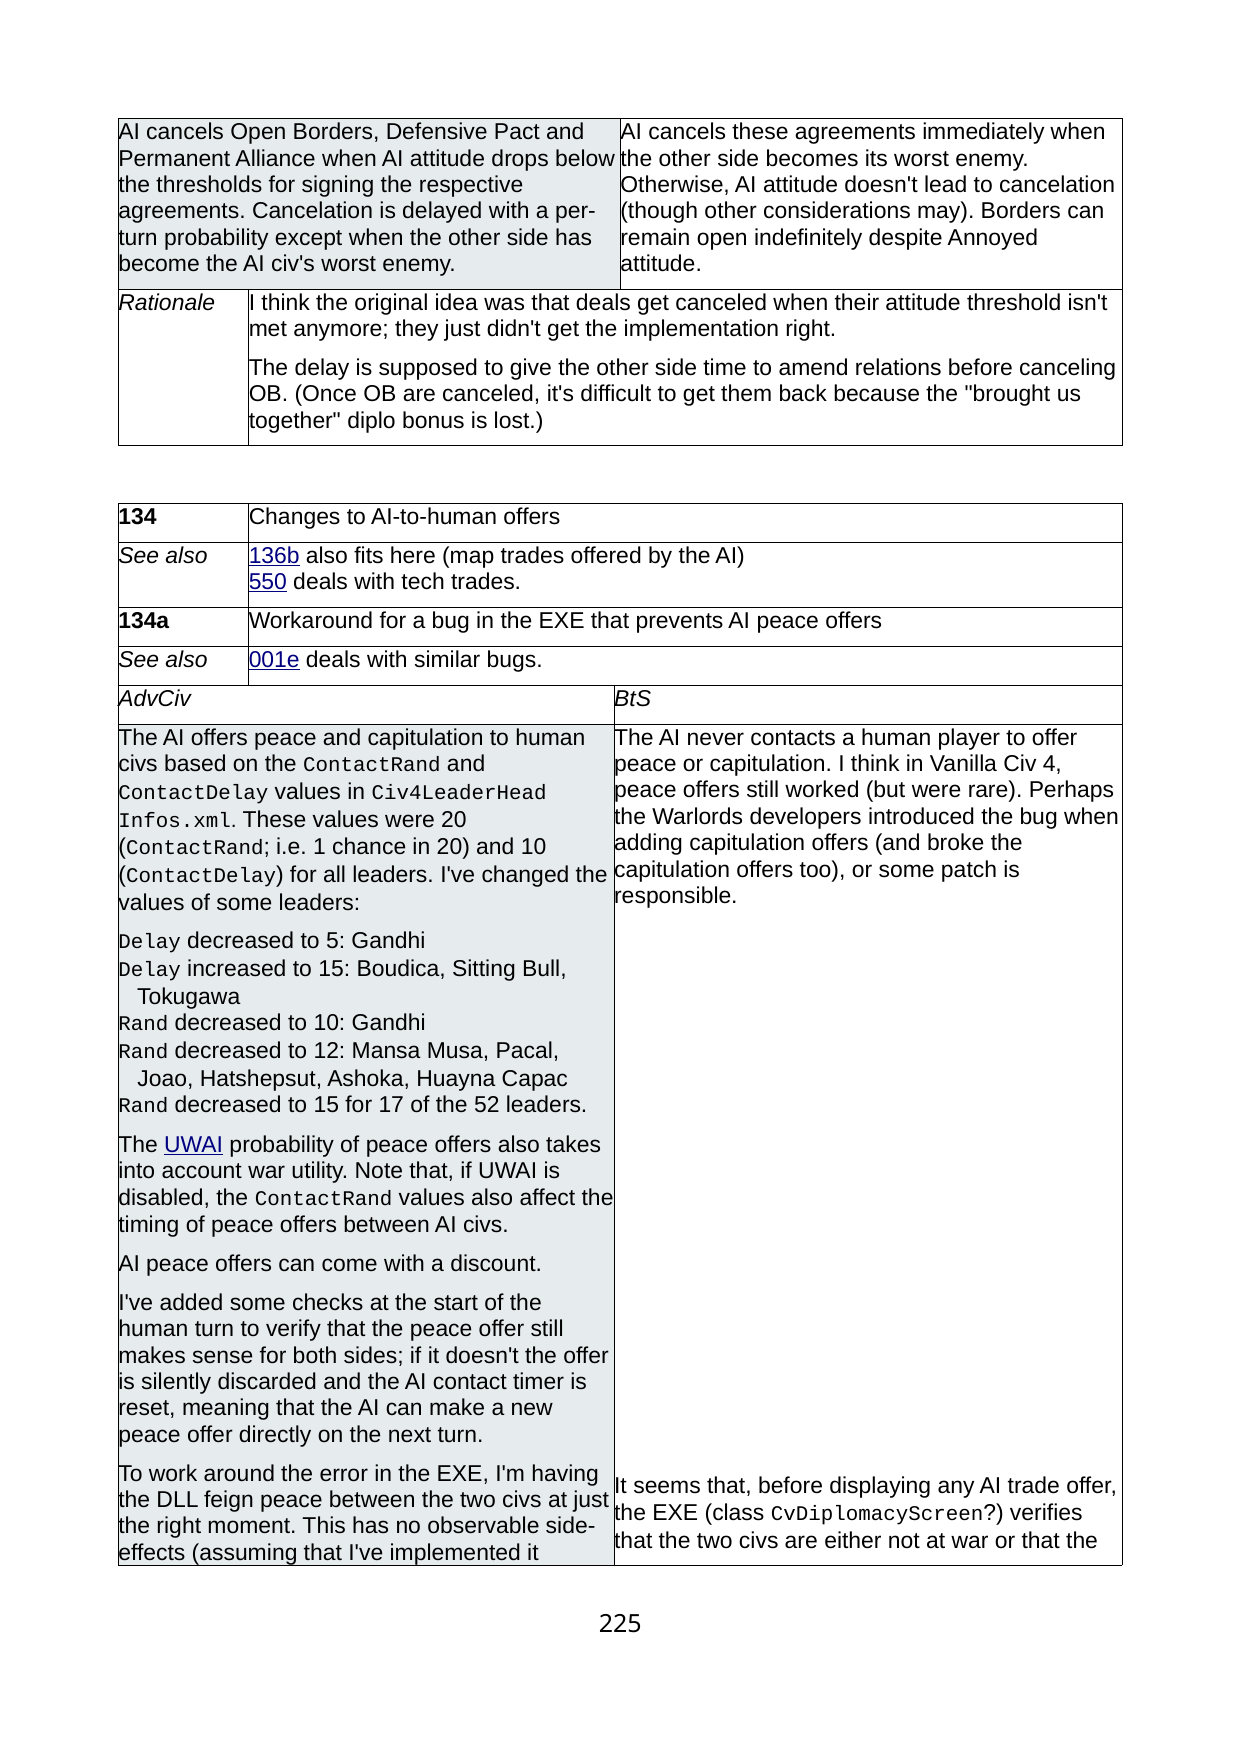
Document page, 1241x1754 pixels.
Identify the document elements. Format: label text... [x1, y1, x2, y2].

table_header 134 [119, 504, 248, 542]
table_header Changes to AI-to-human offers [249, 504, 1122, 542]
table_cell The AI never contacts a human player to offer peace or capitulation. I think in Vanilla Civ 4, peace offers still worked (but were rare). Perhaps the Warlords developers introduced the bug when adding capitulation offers (and broke the capitulation offers too), or some patch is responsible. It seems that, before displaying any AI trade offer, the EXE (class CvDiplomacyScreen?) verifies that the two civs are either not at war or that the [615, 725, 1122, 1565]
table_cell AI cancels Open Borders, Defensive Pact and Permanent Alliance when AI attitude drops below the thresholds for signing the respective agreements. Cancelation is delayed with a per-turn probability except when the other side has become the AI civ's worst enemy. [119, 119, 620, 289]
table_cell 001e deals with similar bugs. [249, 647, 1122, 685]
table_cell BtS [615, 686, 1122, 724]
table_cell AI cancels these agreements immediately when the other side becomes its worst enemy. Otherwise, AI attitude doesn't lead to cancelation (though other considerations may). Borders can remain open indefinitely despite Annoyed attitude. [621, 119, 1122, 289]
table_cell See also [119, 543, 248, 607]
table_cell I think the original idea was that deals get canceled when their attitude threshold isn't met anymore; they just didn't get the implementation right. The delay is supposed to give the other side time to amend relations before canceling OB. (Once OB are canceled, it's difficult to get them back because the "brought us together" diplo bonus is lost.) [249, 290, 1122, 445]
table_cell See also [119, 647, 248, 685]
table_cell 134a [119, 608, 248, 646]
table_cell 136b also fits here (map trades offered by the AI) 550 deals with tech trades. [249, 543, 1122, 607]
table_cell The AI offers peace and capitulation to human civs based on the ContactRand and ContactDelay values in Civ4LeaderHead Infos.xml. These values were 20 (ContactRand; i.e. 1 chance in 20) and 10 (ContactDelay) for all leaders. I've changed the values of some leaders: Delay decreased to 5: Gandhi Delay increased to 15: Boudica, Sitting Bull, Tokugawa Rand decreased to 10: Gandhi Rand decreased to 12: Mansa Musa, Pacal, Joao, Hatshepsut, Ashoka, Huayna Capac Rand decreased to 15 for 17 of the 52 leaders. The UWAI probability of peace offers also takes into account war utility. Note that, if UWAI is disabled, the ContactRand values also affect the timing of peace offers between AI civs. AI peace offers can come with a discount. I've added some checks at the start of the human turn to verify that the peace offer still makes sense for both sides; if it doesn't the offer is silently discarded and the AI contact timer is reset, meaning that the AI can make a new peace offer directly on the next turn. To work around the error in the EXE, I'm having the DLL feign peace between the two civs at just the right moment. This has no observable side-effects (assuming that I've implemented it [119, 725, 614, 1565]
table_cell AdvCiv [119, 686, 614, 724]
table_cell Workaround for a bug in the EXE that prevents AI peace offers [249, 608, 1122, 646]
table_cell Rationale [119, 290, 248, 445]
